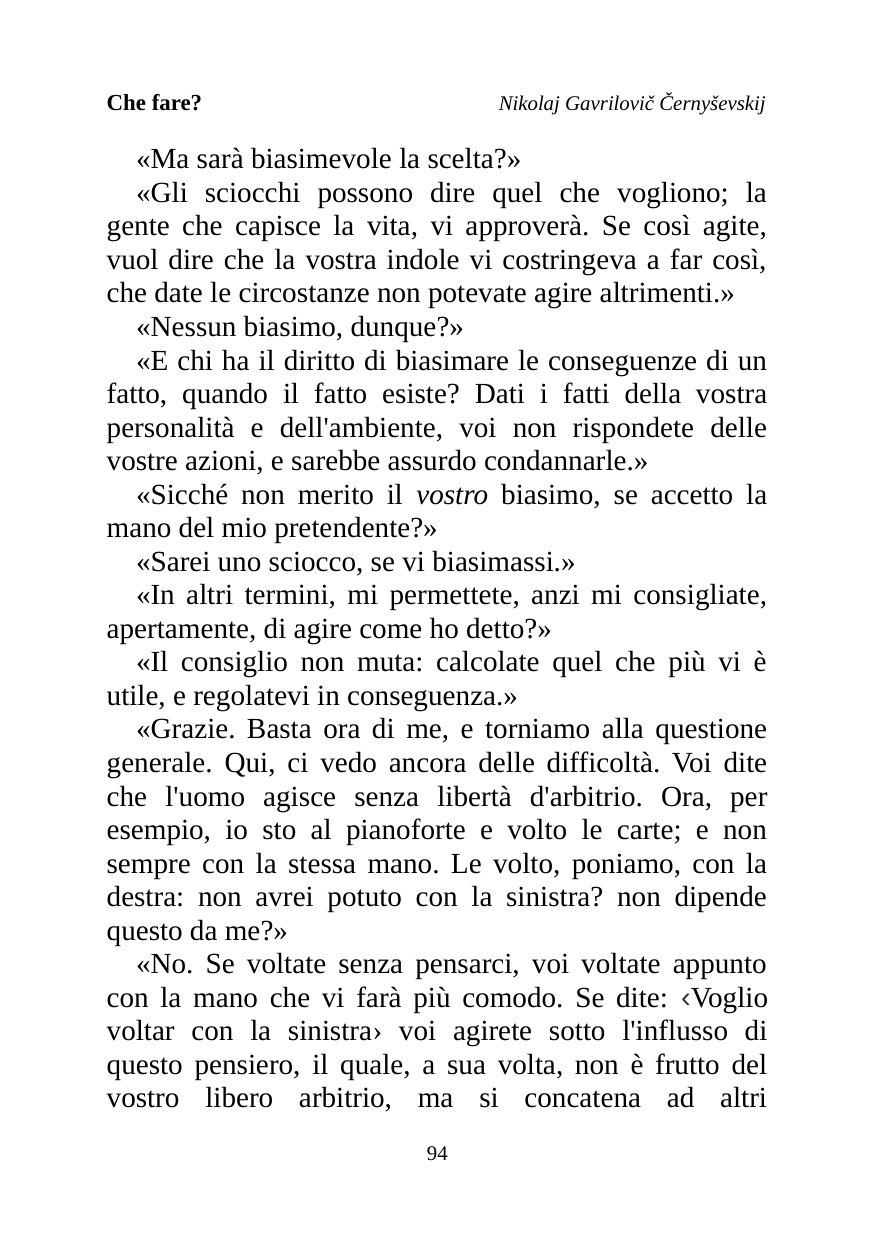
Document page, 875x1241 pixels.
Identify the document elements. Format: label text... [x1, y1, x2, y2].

text «Grazie. Basta ora di me, e torniamo alla questione generale. Qui, ci vedo ancora delle difficoltà. Voi dite che l'uomo agisce senza libertà d'arbitrio. Ora, per esempio, io sto al pianoforte e volto le carte; e non sempre con la stessa mano. Le volto, poniamo, con la destra: non avrei potuto con la sinistra? non dipende questo da me?» [106, 712, 768, 946]
text «Sarei uno sciocco, se vi biasimassi.» [106, 544, 768, 577]
text «Nessun biasimo, dunque?» [106, 309, 768, 343]
text «Sicché non merito il vostro biasimo, se accetto la mano del mio pretendente?» [106, 477, 768, 544]
text «No. Se voltate senza pensarci, voi voltate appunto con la mano che vi farà più comodo. Se dite: ‹Voglio voltar con la sinistra› voi agirete sotto l'influsso di questo pensiero, il quale, a sua volta, non è frutto del vostro libero arbitrio, ma si concatena ad altri [106, 946, 768, 1114]
text «E chi ha il diritto di biasimare le conseguenze di un fatto, quando il fatto esiste? Dati i fatti della vostra personalità e dell'ambiente, voi non rispondete delle vostre azioni, e sarebbe assurdo condannarle.» [106, 343, 768, 477]
text «Il consiglio non muta: calcolate quel che più vi è utile, e regolatevi in conseguenza.» [106, 644, 768, 712]
text «Gli sciocchi possono dire quel che vogliono; la gente che capisce la vita, vi approverà. Se così agite, vuol dire che la vostra indole vi costringeva a far così, che date le circostanze non potevate agire altrimenti.» [106, 175, 768, 309]
text «Ma sarà biasimevole la scelta?» [106, 141, 768, 175]
text «In altri termini, mi permettete, anzi mi consigliate, apertamente, di agire come ho detto?» [106, 577, 768, 644]
